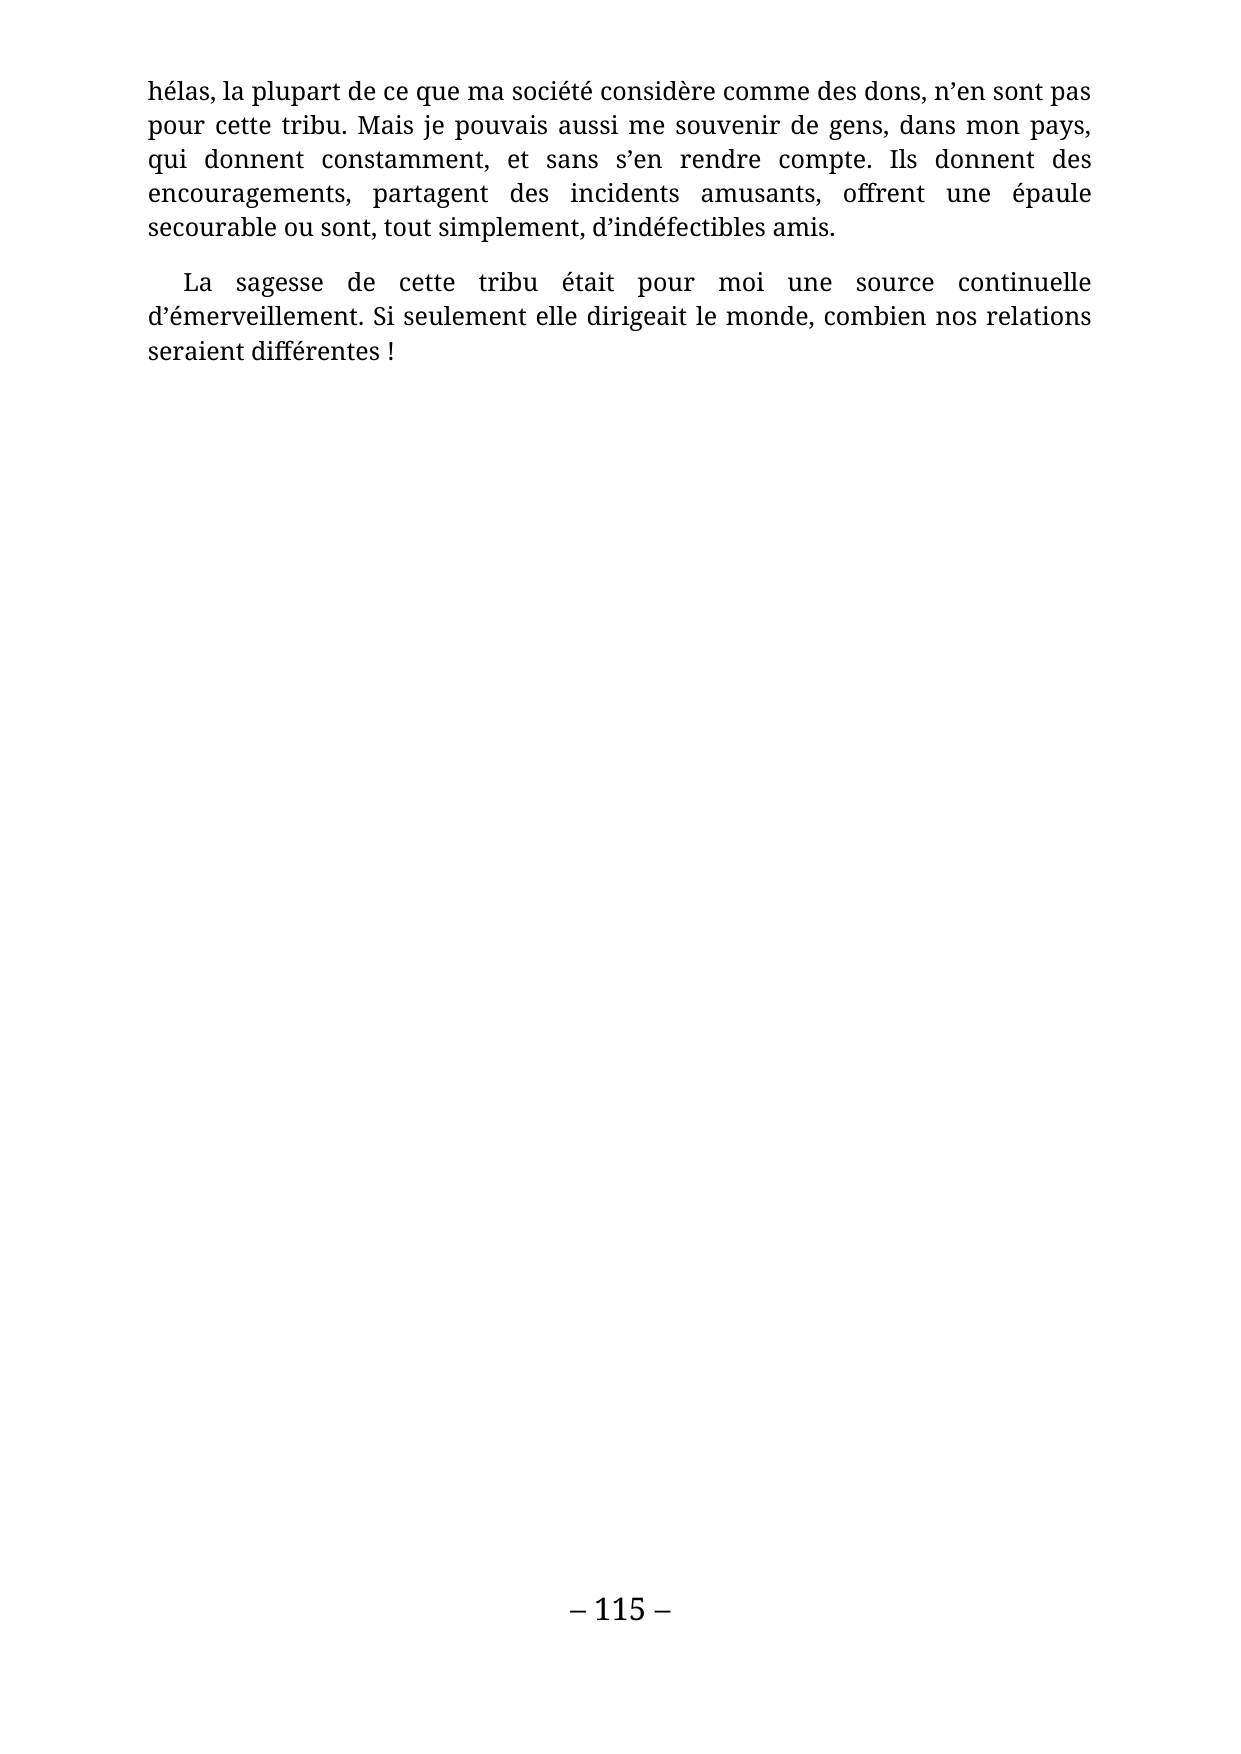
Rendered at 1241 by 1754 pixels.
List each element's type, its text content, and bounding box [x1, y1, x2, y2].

text La sagesse de cette tribu était pour moi une source continuelle d’émerveillement. Si seulement elle dirigeait le monde, combien nos relations seraient différentes ! [148, 265, 1092, 367]
text hélas, la plupart de ce que ma société considère comme des dons, n’en sont pas pour cette tribu. Mais je pouvais aussi me souvenir de gens, dans mon pays, qui donnent constamment, et sans s’en rendre compte. Ils donnent des encouragements, partagent des incidents amusants, offrent une épaule secourable ou sont, tout simplement, d’indéfectibles amis. [148, 74, 1092, 244]
